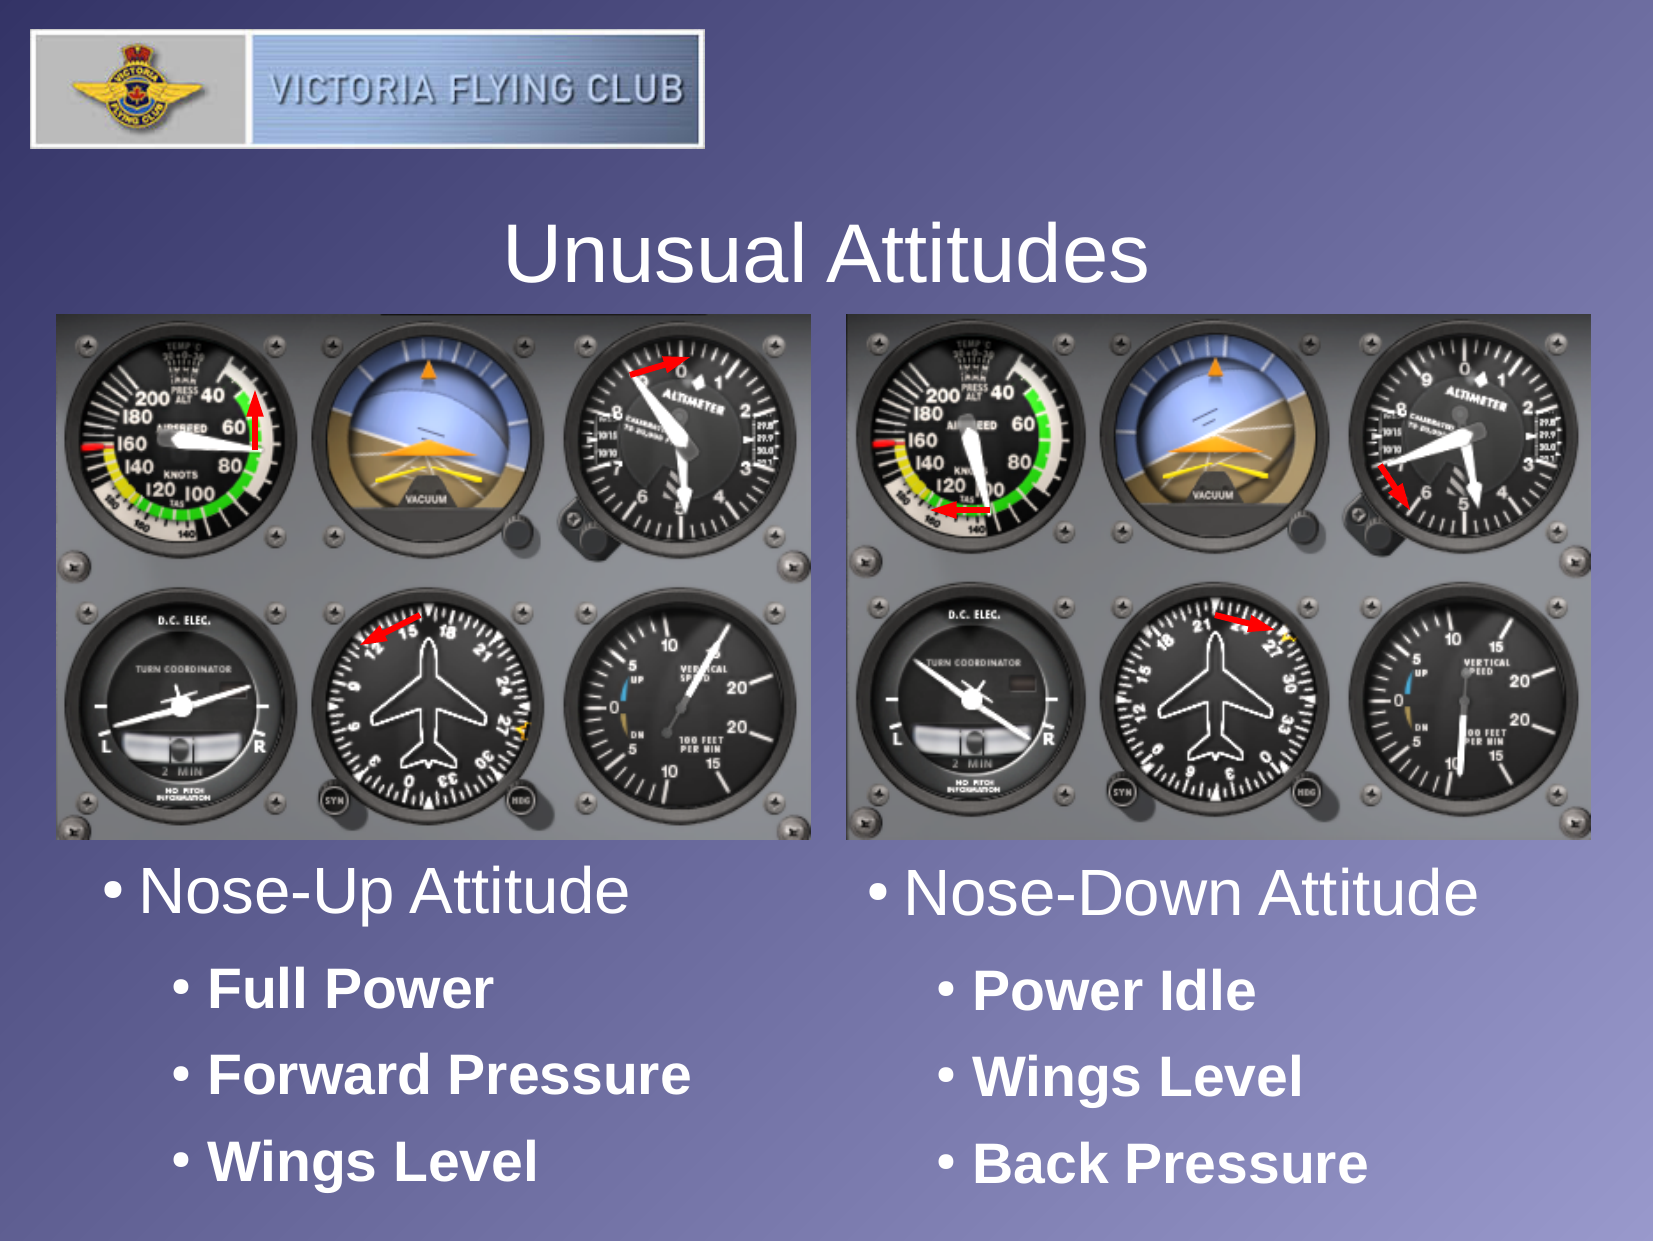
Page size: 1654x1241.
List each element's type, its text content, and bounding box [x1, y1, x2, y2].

title Unusual Attitudes [82, 150, 1571, 358]
list Nose-Up Attitude Full Power Forward Pressure Wings Level [84, 855, 811, 1199]
picture [56, 314, 811, 841]
list Nose-Down Attitude Power Idle Wings Level Back Pressure [849, 856, 1576, 1201]
picture [846, 314, 1591, 841]
picture [30, 29, 705, 149]
